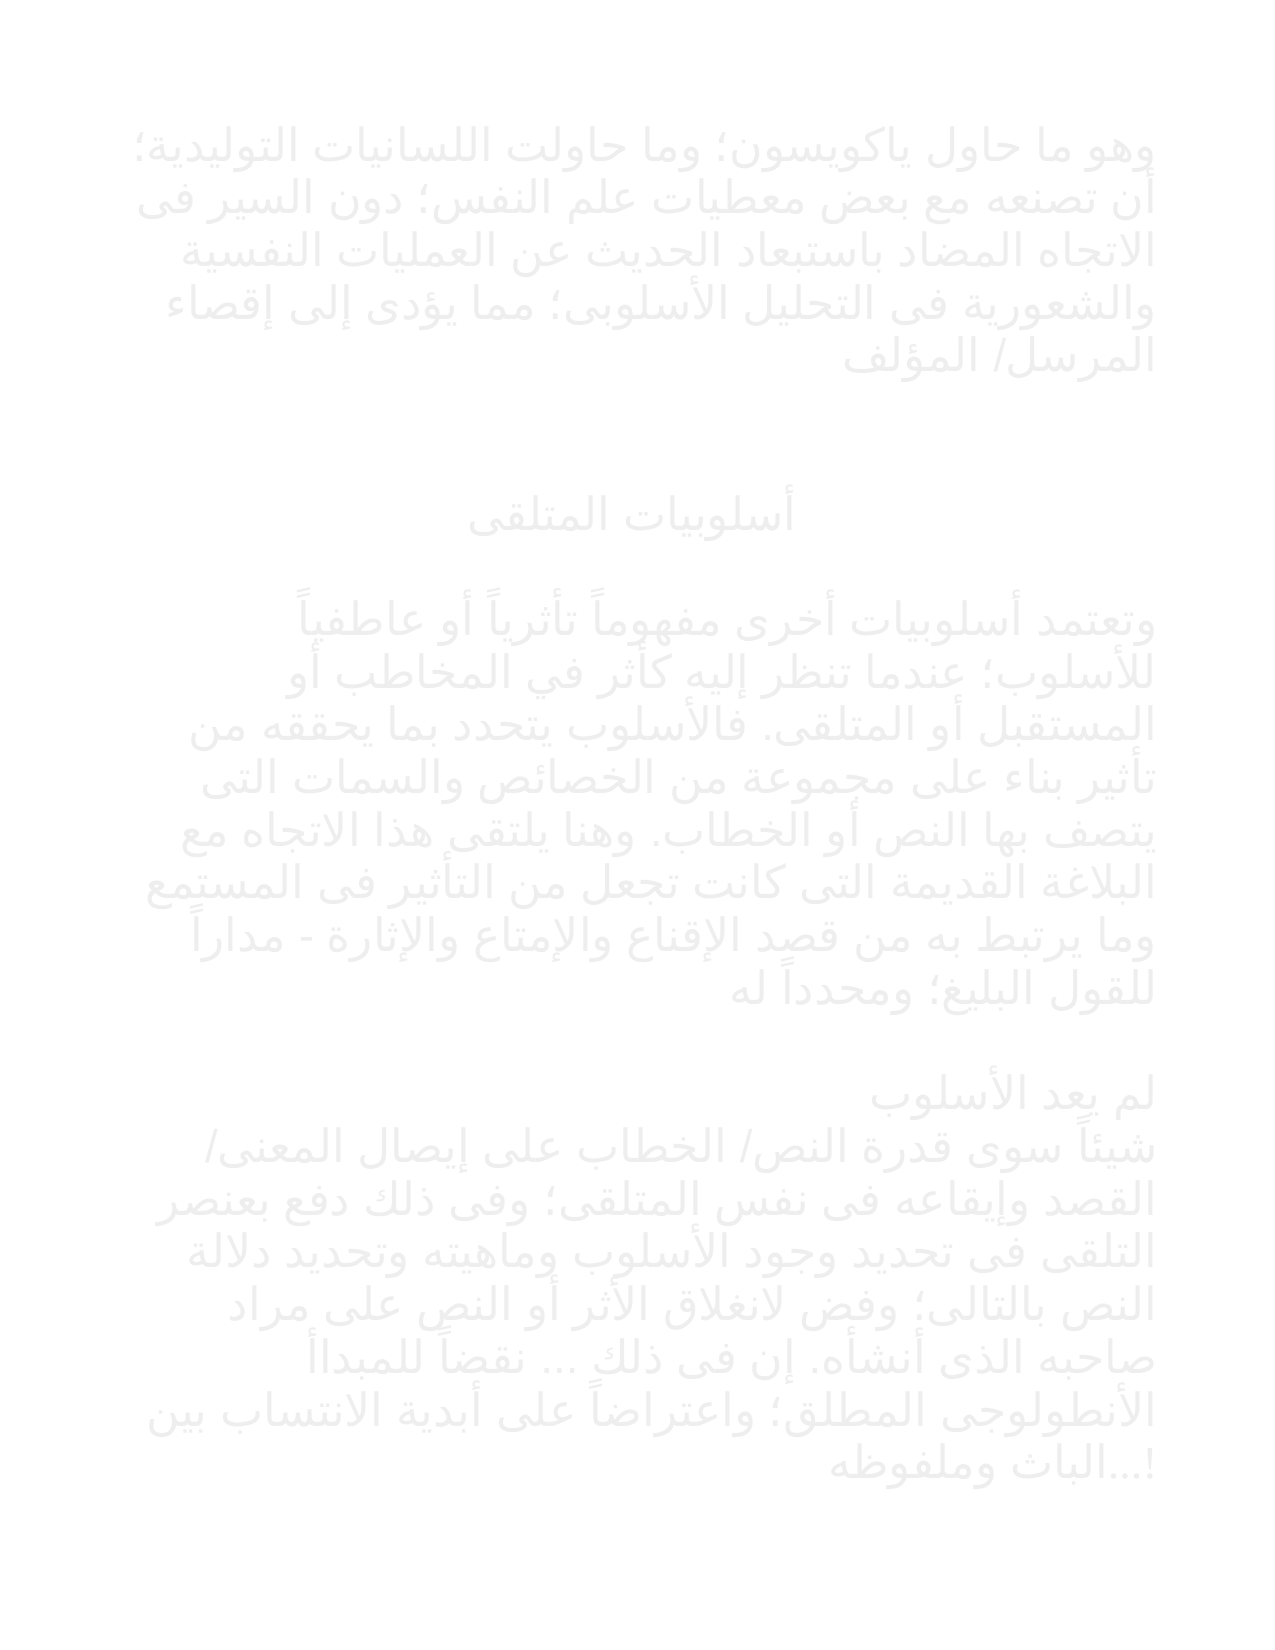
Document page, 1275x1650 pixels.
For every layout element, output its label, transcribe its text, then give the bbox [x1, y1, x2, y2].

text وهو ما حاول ياكويسون؛ وما حاولت اللسانيات التوليدية؛ أن تصنعه مع بعض معطيات علم النفس؛ دون السير فى الاتجاه المضاد باستبعاد الحديث عن العمليات النفسية والشعورية فى التحليل الأسلوبى؛ مما يؤدى إلى إقصاء المرسل/ المؤلف [118, 118, 1157, 382]
text أسلوبيات المتلقى [118, 487, 1157, 540]
text لم يعد الأسلوب شيئاً سوى قدرة النص/ الخطاب على إيصال المعنى/ القصد وإيقاعه فى نفس المتلقى؛ وفى ذلك دفع بعنصر التلقى فى تحديد وجود الأسلوب وماهيته وتحديد دلالة النص بالتالى؛ وفض لانغلاق الأثر أو النص على مراد صاحبه الذى أنشأه. إن فى ذلك ... نقضاً للمبداأ الأنطولوجى المطلق؛ واعتراضاً على أبدية الانتساب بين الباث وملفوظه...! [118, 1067, 1157, 1489]
text وتعتمد أسلوبيات أخرى مفهوماً تأثرياً أو عاطفياً للأسلوب؛ عندما تنظر إليه كأثر في المخاطب أو المستقبل أو المتلقى. فالأسلوب يتحدد بما يحققه من تأثير بناء على مجموعة من الخصائص والسمات التى يتصف بها النص أو الخطاب. وهنا يلتقى هذا الاتجاه مع البلاغة القديمة التى كانت تجعل من التأثير فى المستمع وما يرتبط به من قصد الإقناع والإمتاع والإثارة - مداراً للقول البليغ؛ ومحدداً له [118, 592, 1157, 1014]
